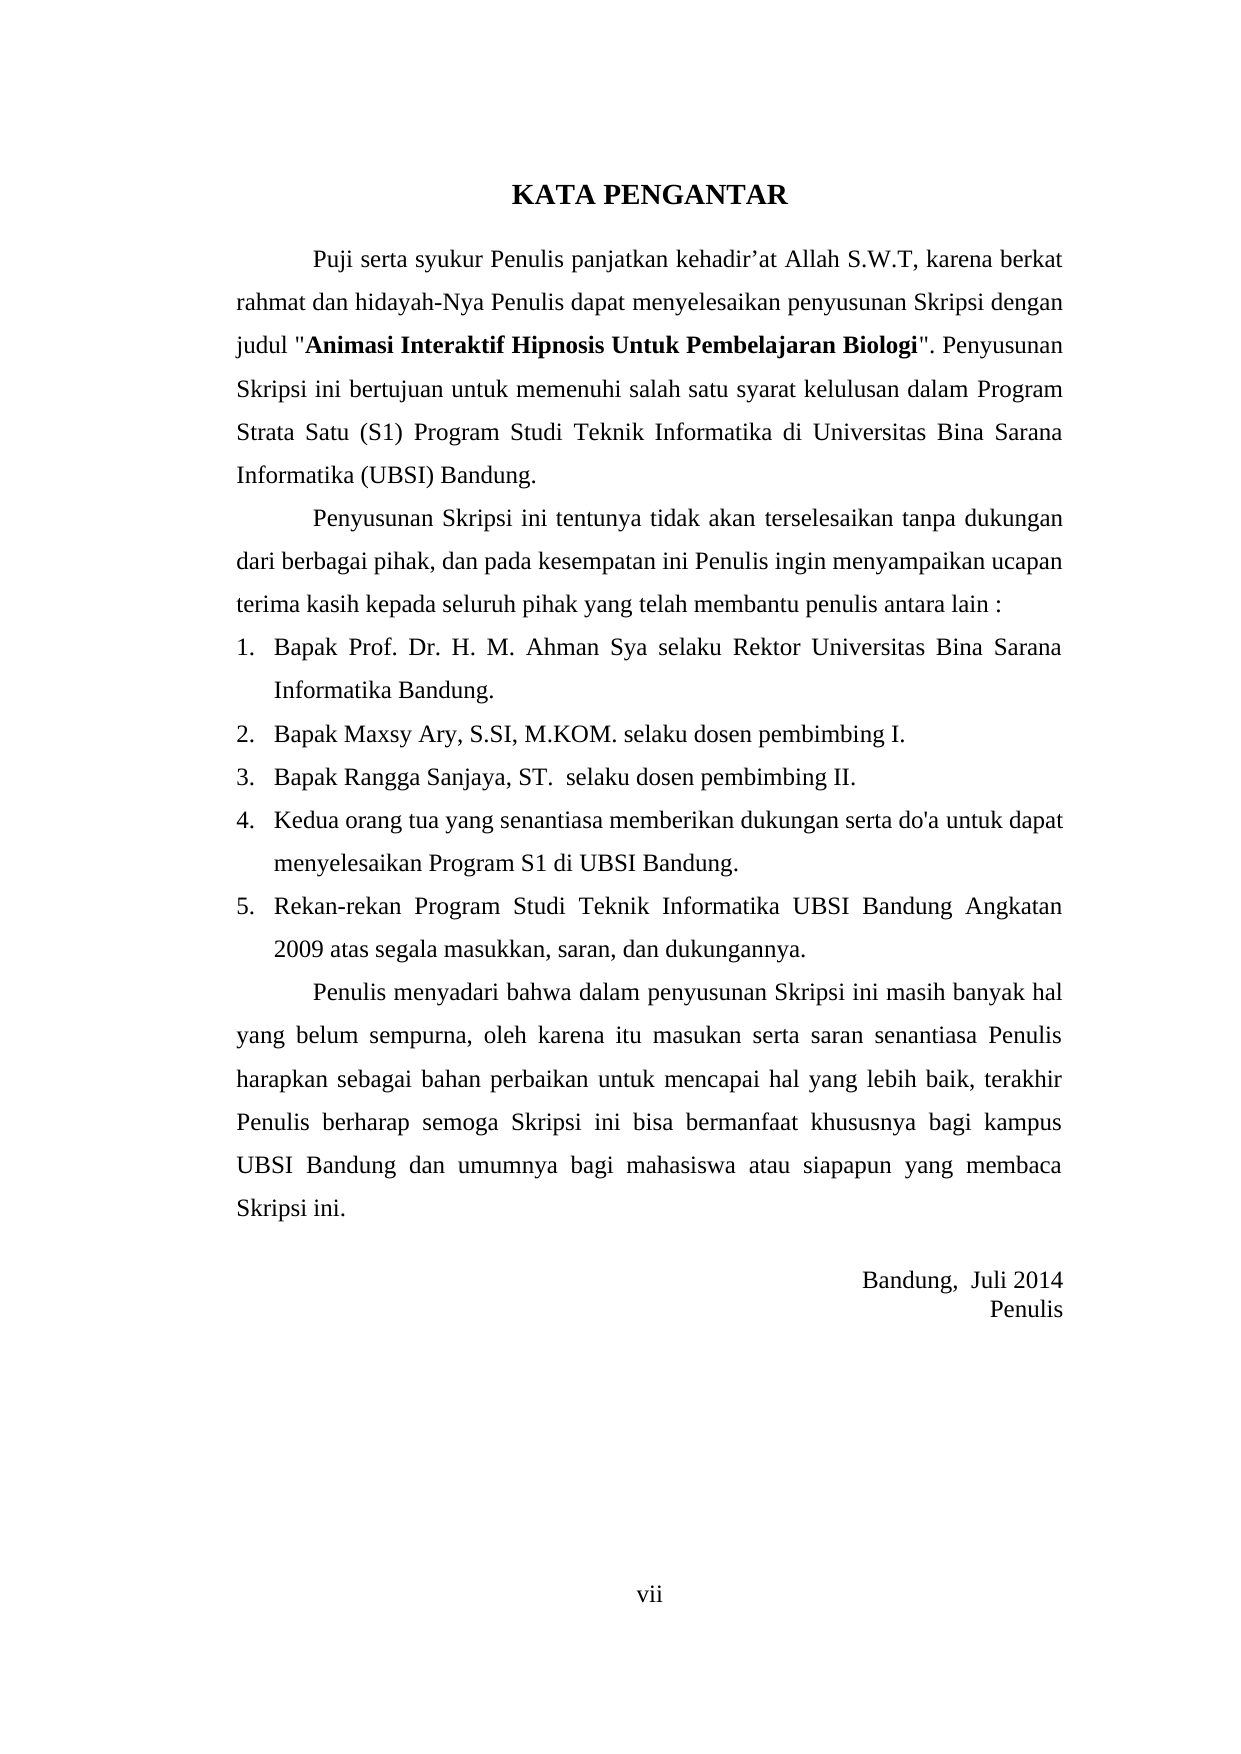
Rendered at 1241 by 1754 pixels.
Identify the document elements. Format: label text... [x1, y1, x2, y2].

text Penulis [236, 1294, 1063, 1322]
subtitle KATA PENGANTAR [236, 177, 1063, 211]
list Bapak Maxsy Ary, S.SI, M.KOM. selaku dosen pembimbing I. [236, 719, 1063, 747]
text Penyusunan Skripsi ini tentunya tidak akan terselesaikan tanpa dukungan dari berbagai pihak, dan pada kesempatan ini Penulis ingin menyampaikan ucapan terima kasih kepada seluruh pihak yang telah membantu penulis antara lain : [236, 503, 1063, 618]
text Bandung, Juli 2014 [236, 1265, 1063, 1294]
list Rekan-rekan Program Studi Teknik Informatika UBSI Bandung Angkatan 2009 atas segala masukkan, saran, dan dukungannya. [236, 891, 1063, 963]
list Bapak Rangga Sanjaya, ST. selaku dosen pembimbing II. [236, 762, 1063, 791]
list Kedua orang tua yang senantiasa memberikan dukungan serta do'a untuk dapat menyelesaikan Program S1 di UBSI Bandung. [236, 805, 1063, 877]
text Puji serta syukur Penulis panjatkan kehadir’at Allah S.W.T, karena berkat rahmat dan hidayah-Nya Penulis dapat menyelesaikan penyusunan Skripsi dengan judul "Animasi Interaktif Hipnosis Untuk Pembelajaran Biologi". Penyusunan Skripsi ini bertujuan untuk memenuhi salah satu syarat kelulusan dalam Program Strata Satu (S1) Program Studi Teknik Informatika di Universitas Bina Sarana Informatika (UBSI) Bandung. [236, 244, 1063, 489]
list Bapak Prof. Dr. H. M. Ahman Sya selaku Rektor Universitas Bina Sarana Informatika Bandung. [236, 632, 1063, 704]
text Penulis menyadari bahwa dalam penyusunan Skripsi ini masih banyak hal yang belum sempurna, oleh karena itu masukan serta saran senantiasa Penulis harapkan sebagai bahan perbaikan untuk mencapai hal yang lebih baik, terakhir Penulis berharap semoga Skripsi ini bisa bermanfaat khususnya bagi kampus UBSI Bandung dan umumnya bagi mahasiswa atau siapapun yang membaca Skripsi ini. [236, 977, 1063, 1222]
